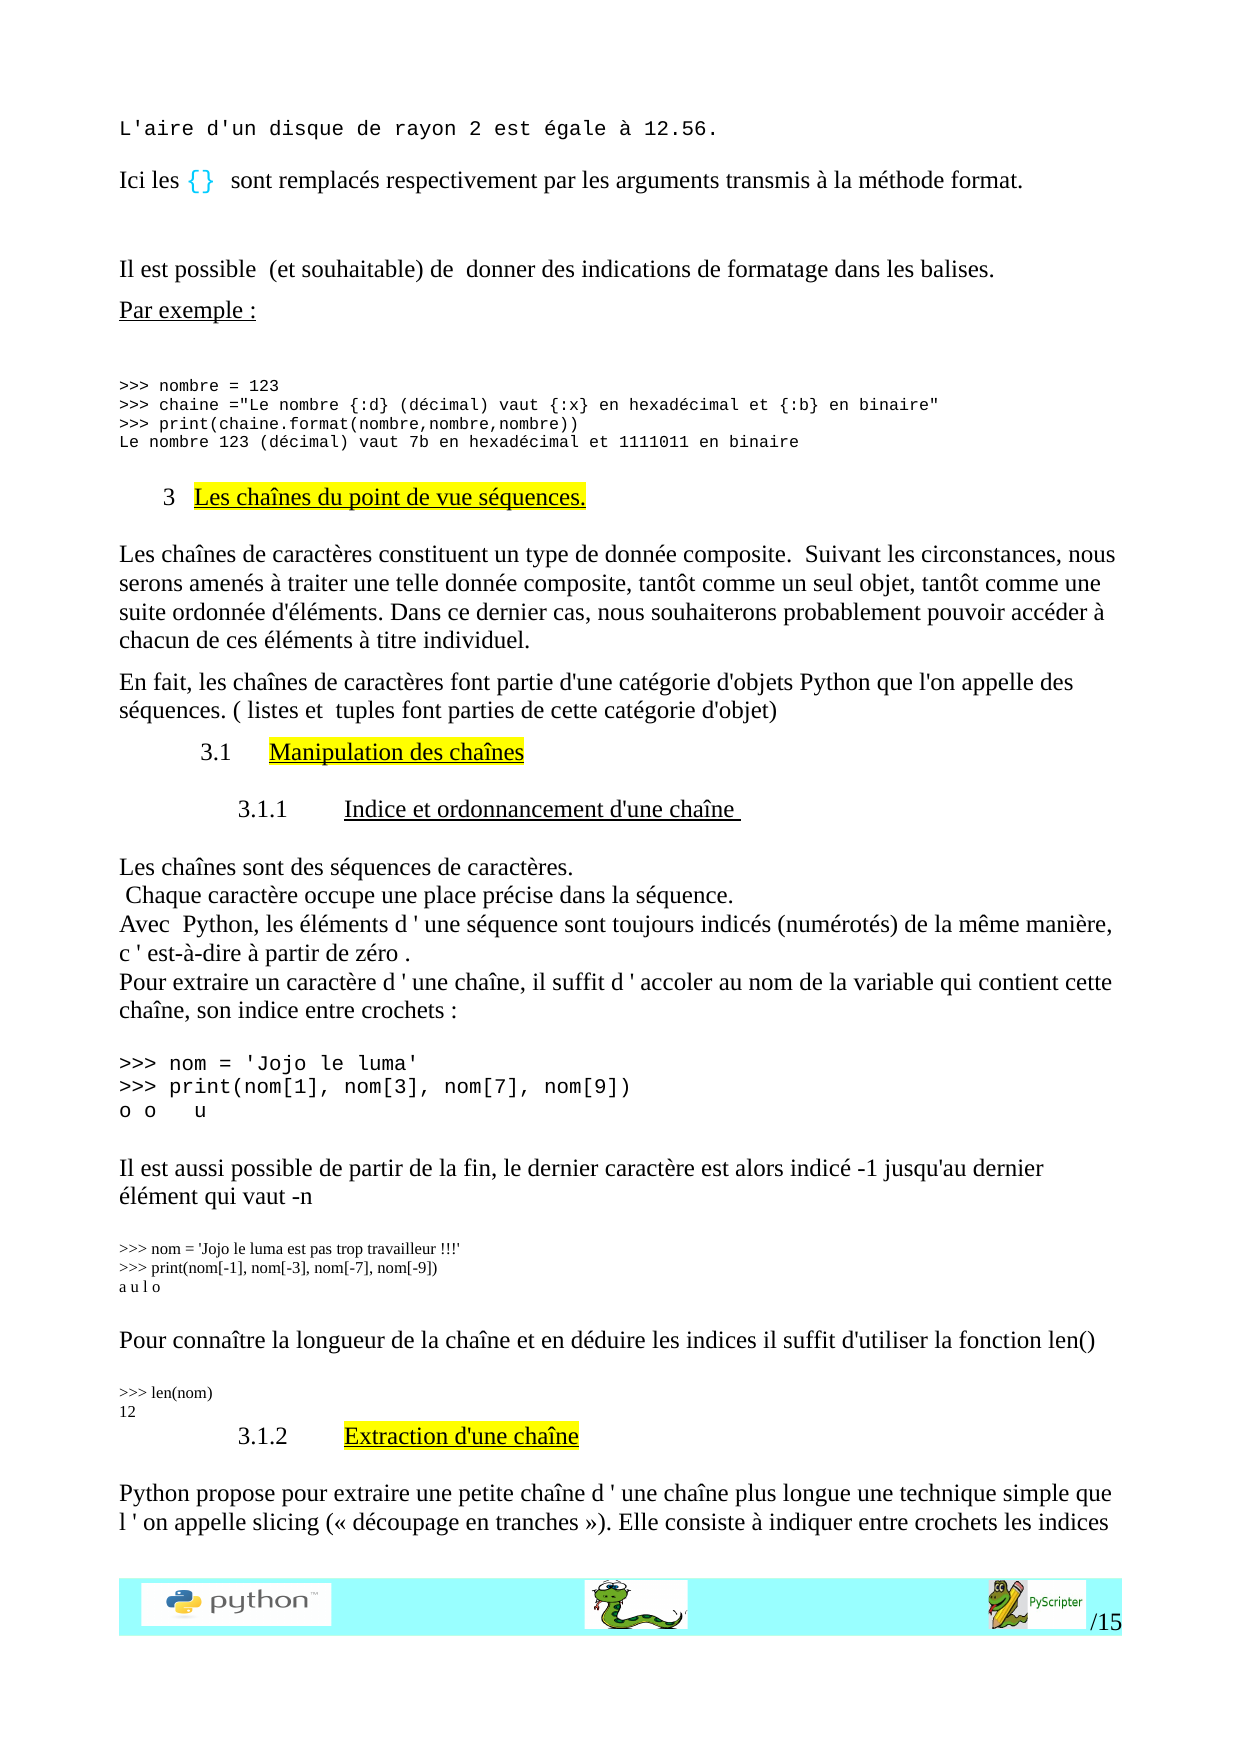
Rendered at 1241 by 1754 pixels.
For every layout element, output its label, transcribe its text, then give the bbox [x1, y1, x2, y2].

text En fait, les chaînes de caractères font partie d'une catégorie d'objets Python que l'on appelle des séquences. ( listes et tuples font parties de cette catégorie d'objet) [119, 667, 1122, 724]
text Il est aussi possible de partir de la fin, le dernier caractère est alors indicé -1 jusqu'au dernier élément qui vaut -n [119, 1153, 1122, 1210]
text >>> print(nom[-1], nom[-3], nom[-7], nom[-9]) [119, 1258, 1122, 1277]
picture [141, 1583, 332, 1626]
text Avec Python, les éléments d ' une séquence sont toujours indicés (numérotés) de la même manière, c ' est-à-dire à partir de zéro . [119, 909, 1122, 967]
text a u l o [119, 1277, 1122, 1296]
text Il est possible (et souhaitable) de donner des indications de formatage dans les balises. [119, 254, 1122, 282]
text >>> nombre = 123 [119, 377, 1122, 396]
text o o u [119, 1100, 1122, 1124]
text >>> chaine ="Le nombre {:d} (décimal) vaut {:x} en hexadécimal et {:b} en binaire" [119, 396, 1122, 415]
text Les chaînes de caractères constituent un type de donnée composite. Suivant les circonstances, nous serons amenés à traiter une telle donnée composite, tantôt comme un seul objet, tantôt comme une suite ordonnée d'éléments. Dans ce dernier cas, nous souhaiterons probablement pouvoir accéder à chacun de ces éléments à titre individuel. [119, 539, 1122, 654]
text >>> print(chaine.format(nombre,nombre,nombre)) [119, 415, 1122, 434]
picture [988, 1580, 1087, 1629]
text Chaque caractère occupe une place précise dans la séquence. [119, 880, 1122, 909]
list Extraction d'une chaîne [231, 1421, 1122, 1450]
text Pour extraire un caractère d ' une chaîne, il suffit d ' accoler au nom de la variable qui contient cette chaîne, son indice entre crochets : [119, 967, 1122, 1024]
text Python propose pour extraire une petite chaîne d ' une chaîne plus longue une technique simple que l ' on appelle slicing (« découpage en tranches »). Elle consiste à indiquer entre crochets les indices [119, 1478, 1122, 1536]
text L'aire d'un disque de rayon 2 est égale à 12.56. [119, 118, 1122, 142]
text 12 [119, 1402, 1122, 1421]
list Indice et ordonnancement d'une chaîne [231, 794, 1122, 823]
text Les chaînes sont des séquences de caractères. [119, 852, 1122, 880]
text Le nombre 123 (décimal) vaut 7b en hexadécimal et 1111011 en binaire [119, 434, 1122, 453]
text >>> nom = 'Jojo le luma' [119, 1053, 1122, 1077]
text >>> print(nom[1], nom[3], nom[7], nom[9]) [119, 1077, 1122, 1100]
text >>> len(nom) [119, 1383, 1122, 1402]
text Ici les {} sont remplacés respectivement par les arguments transmis à la méthode format. [119, 165, 1122, 196]
text >>> nom = 'Jojo le luma est pas trop travailleur !!!' [119, 1239, 1122, 1258]
picture [584, 1580, 688, 1629]
text Pour connaître la longueur de la chaîne et en déduire les indices il suffit d'utiliser la fonction len() [119, 1325, 1122, 1354]
list Les chaînes du point de vue séquences. [156, 482, 1122, 510]
text Par exemple : [119, 295, 1122, 324]
list Manipulation des chaînes [194, 737, 1122, 765]
